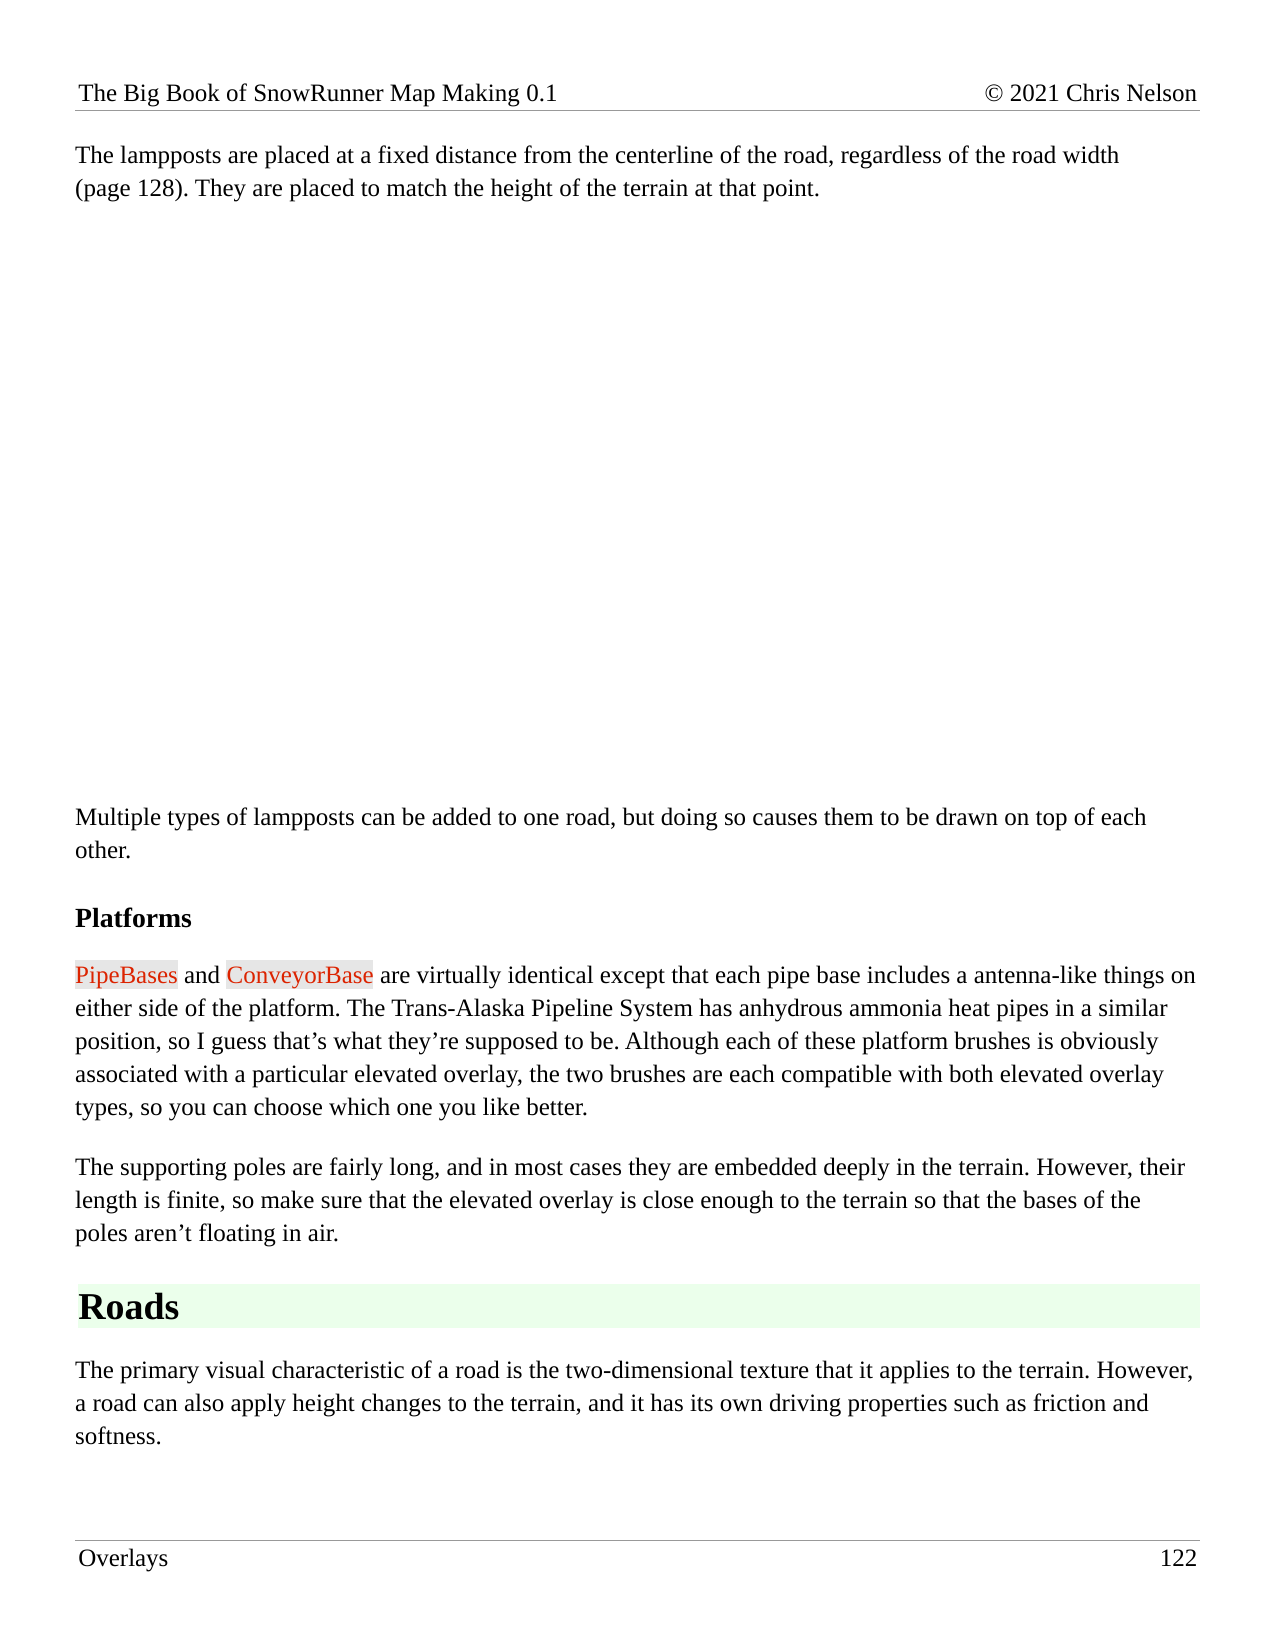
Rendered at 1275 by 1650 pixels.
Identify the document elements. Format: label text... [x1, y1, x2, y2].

text The supporting poles are fairly long, and in most cases they are embedded deeply in the terrain. However, their length is finite, so make sure that the elevated overlay is close enough to the terrain so that the bases of the poles aren’t floating in air. [75, 1152, 1200, 1247]
text PipeBases and ConveyorBase are virtually identical except that each pipe base includes a antenna-like things on either side of the platform. The Trans-Alaska Pipeline System has anhydrous ammonia heat pipes in a similar position, so I guess that’s what they’re supposed to be. Although each of these platform brushes is obviously associated with a particular elevated overlay, the two brushes are each compatible with both elevated overlay types, so you can choose which one you like better. [75, 960, 1200, 1121]
text Multiple types of lampposts can be added to one road, but doing so causes them to be drawn on top of each other. [75, 802, 1200, 864]
text The lampposts are placed at a fixed distance from the centerline of the road, regardless of the road width (page 128). They are placed to match the height of the terrain at that point. [75, 140, 1200, 202]
subtitle Platforms [75, 901, 1200, 933]
subtitle Roads [78, 1284, 1200, 1328]
text The primary visual characteristic of a road is the two-dimensional texture that it applies to the terrain. However, a road can also apply height changes to the terrain, and it has its own driving properties such as friction and softness. [75, 1355, 1200, 1449]
